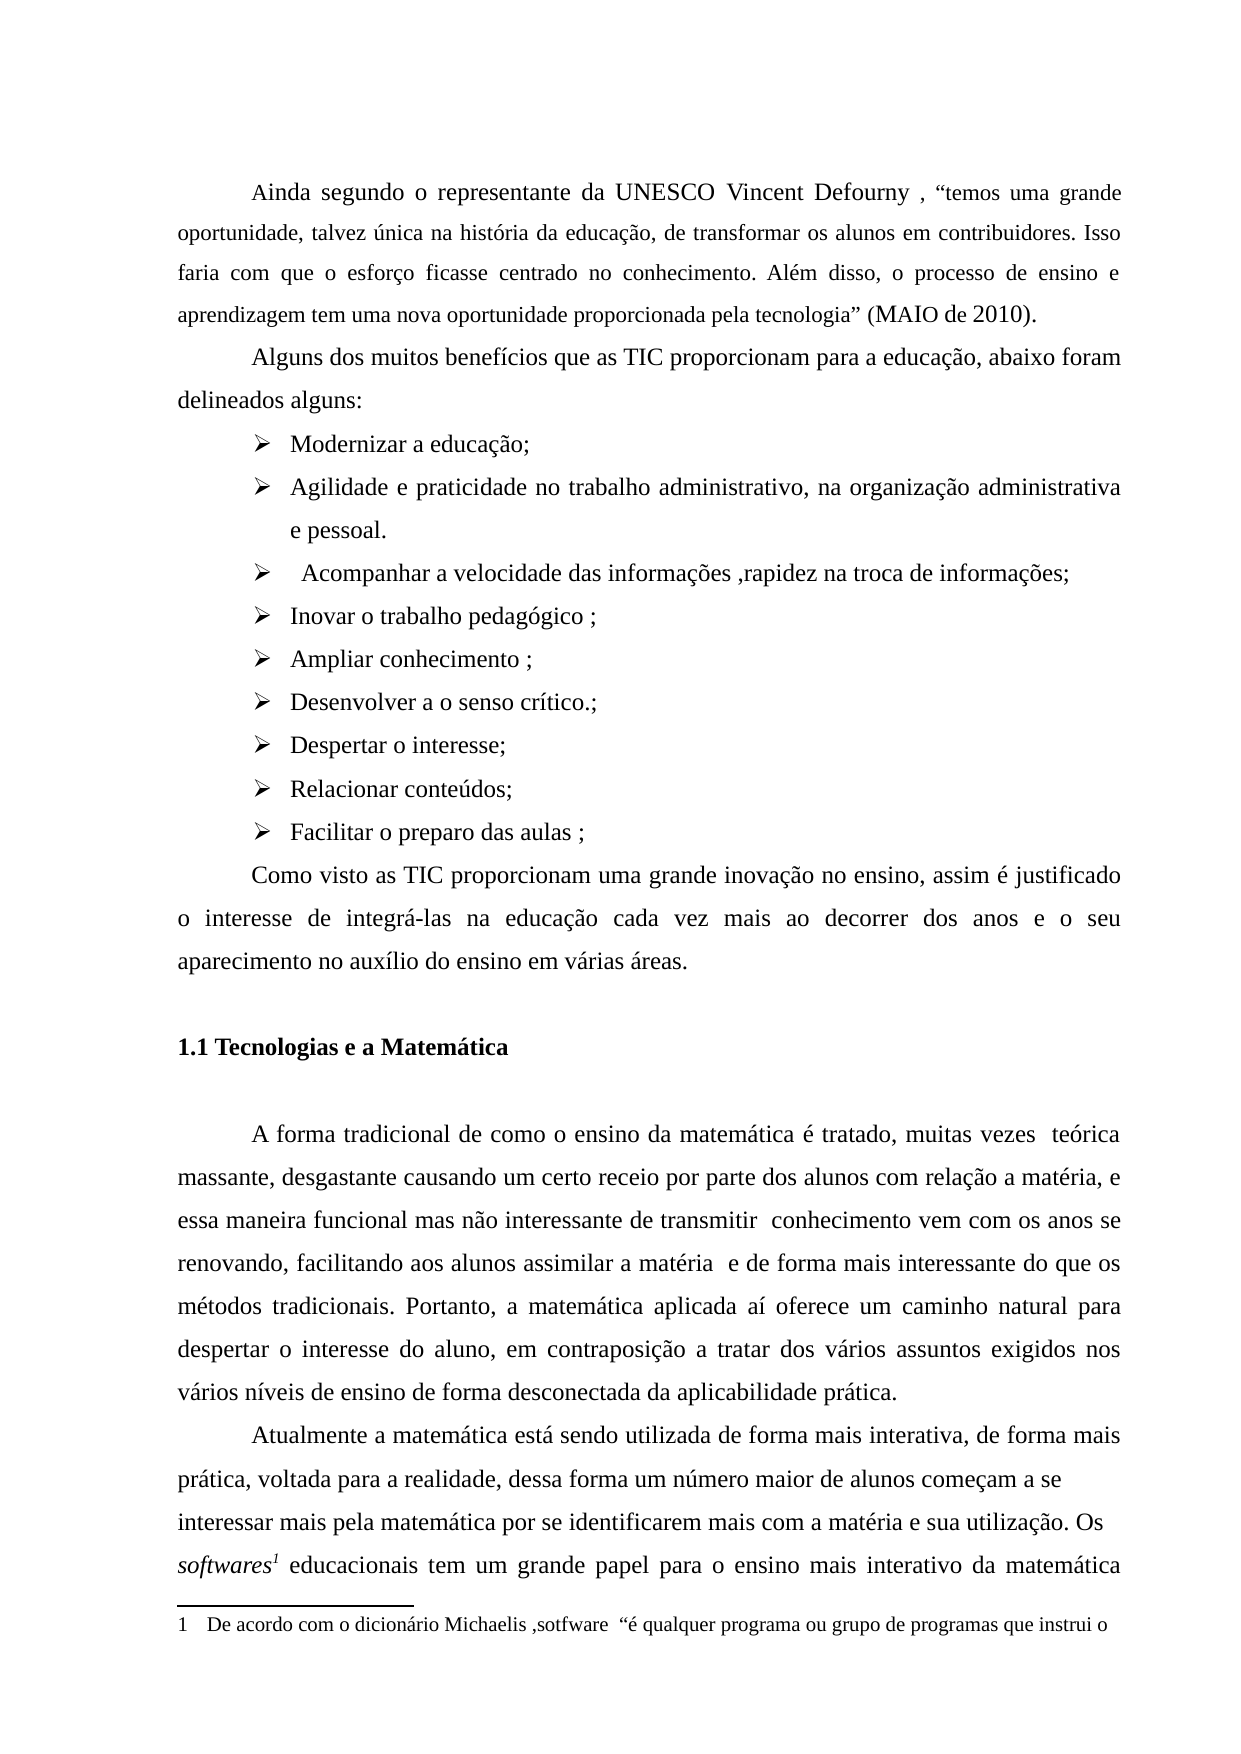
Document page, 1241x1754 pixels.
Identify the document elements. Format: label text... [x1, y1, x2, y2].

text interessar mais pela matemática por se identificarem mais com a matéria e sua utilização. Os [177, 1507, 1122, 1536]
text softwares educacionais tem um grande papel para o ensino mais interativo da matemática [177, 1550, 1122, 1579]
text Alguns dos muitos benefícios que as TIC proporcionam para a educação, abaixo foram delineados alguns: [177, 342, 1122, 414]
text Ainda segundo o representante da UNESCO Vincent Defourny , “temos uma grande oportunidade, talvez única na história da educação, de transformar os alunos em contribuidores. Isso faria com que o esforço ficasse centrado no conhecimento. Além disso, o processo de ensino e aprendizagem tem uma nova oportunidade proporcionada pela tecnologia” (MAIO de 2010). [177, 177, 1122, 328]
list Agilidade e praticidade no trabalho administrativo, na organização administrativa e pessoal. [252, 472, 1122, 544]
list Modernizar a educação; [252, 429, 1122, 457]
list Relacionar conteúdos; [252, 774, 1122, 802]
list Inovar o trabalho pedagógico ; [252, 601, 1122, 630]
list Desenvolver a o senso crítico.; [252, 687, 1122, 716]
text De acordo com o dicionário Michaelis ,sotfware “é qualquer programa ou grupo de programas que instrui o [177, 1612, 1122, 1636]
text 1.1 Tecnologias e a Matemática [177, 1032, 1122, 1061]
list Facilitar o preparo das aulas ; [252, 817, 1122, 846]
list Acompanhar a velocidade das informações ,rapidez na troca de informações; [252, 558, 1122, 587]
list Despertar o interesse; [252, 731, 1122, 759]
list Ampliar conhecimento ; [252, 644, 1122, 673]
text Como visto as TIC proporcionam uma grande inovação no ensino, assim é justificado o interesse de integrá-las na educação cada vez mais ao decorrer dos anos e o seu aparecimento no auxílio do ensino em várias áreas. [177, 860, 1122, 975]
text Atualmente a matemática está sendo utilizada de forma mais interativa, de forma mais prática, voltada para a realidade, dessa forma um número maior de alunos começam a se [177, 1421, 1122, 1492]
text A forma tradicional de como o ensino da matemática é tratado, muitas vezes teórica massante, desgastante causando um certo receio por parte dos alunos com relação a matéria, e essa maneira funcional mas não interessante de transmitir conhecimento vem com os anos se renovando, facilitando aos alunos assimilar a matéria e de forma mais interessante do que os métodos tradicionais. Portanto, a matemática aplicada aí oferece um caminho natural para despertar o interesse do aluno, em contraposição a tratar dos vários assuntos exigidos nos vários níveis de ensino de forma desconectada da aplicabilidade prática. [177, 1119, 1122, 1406]
